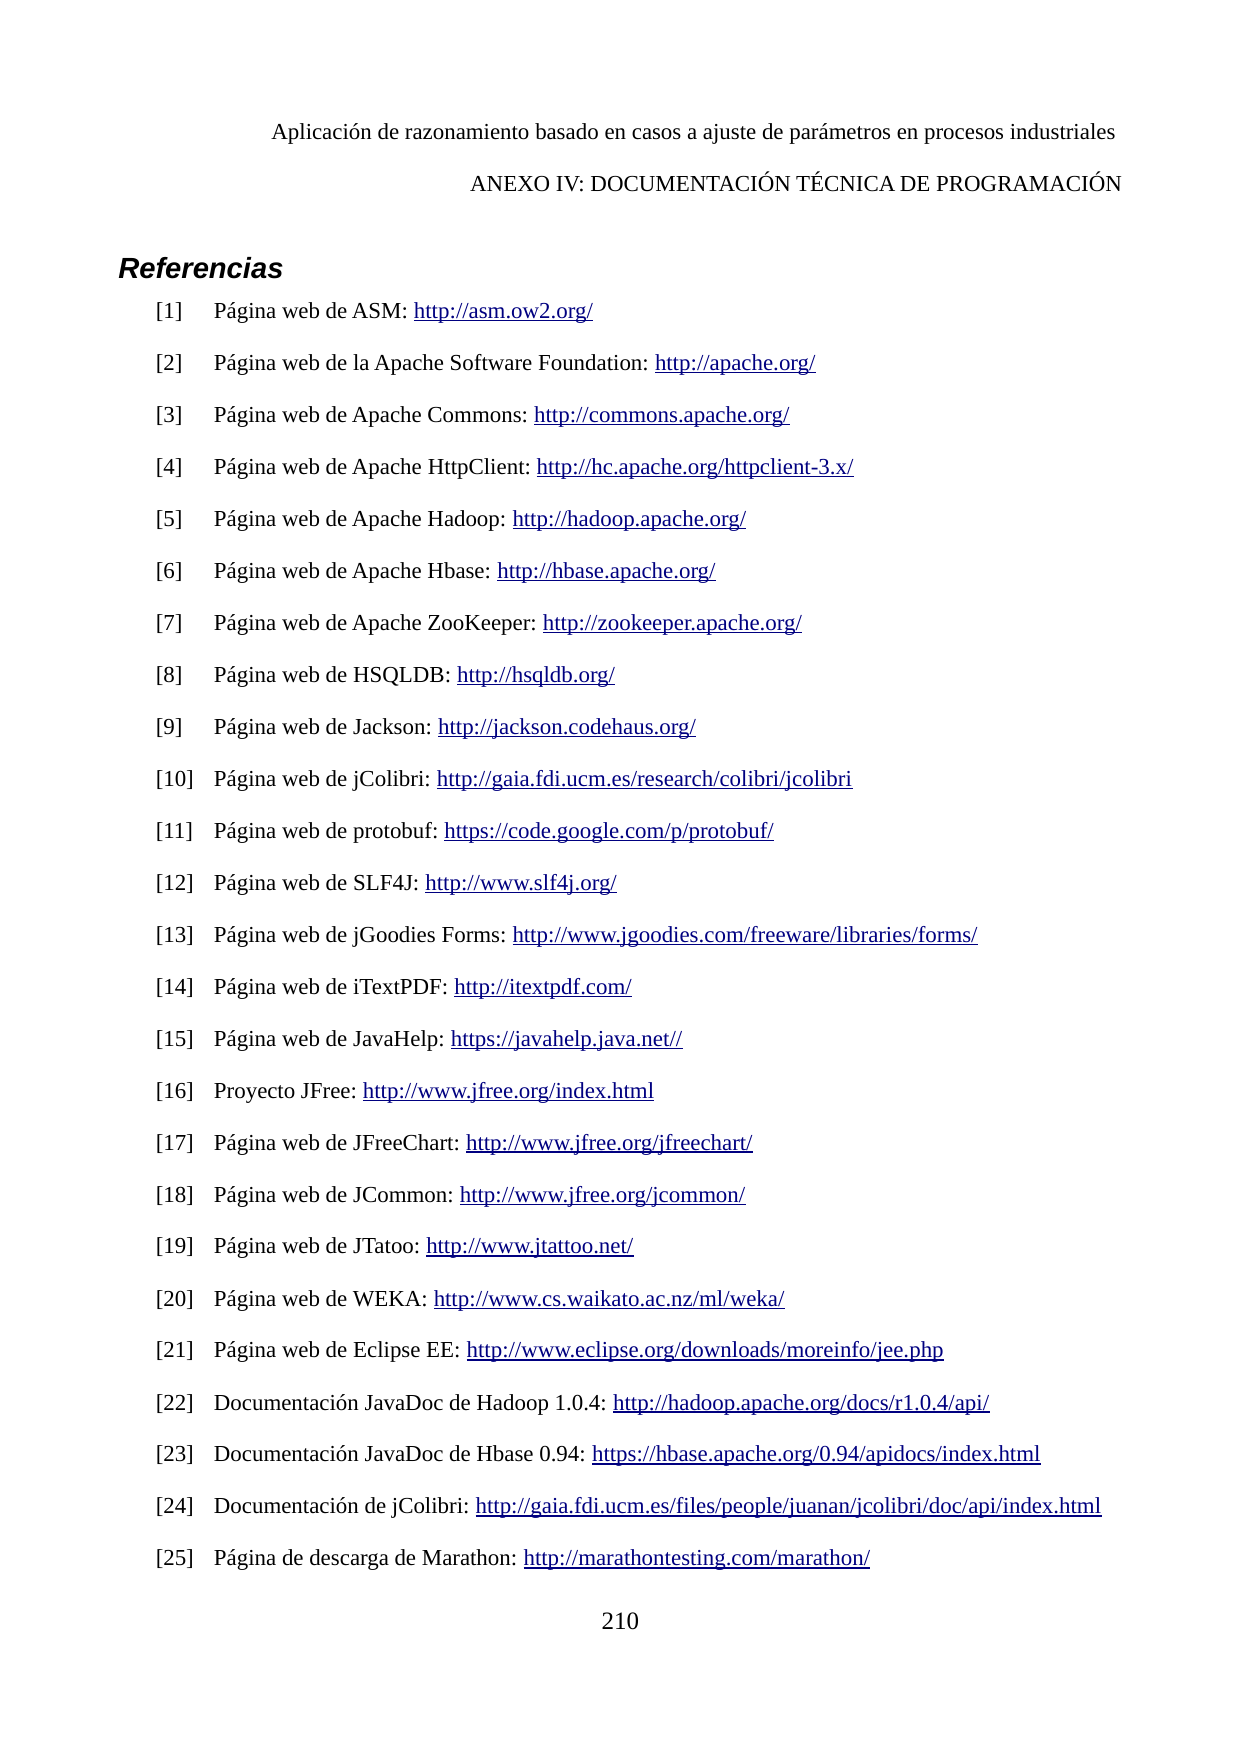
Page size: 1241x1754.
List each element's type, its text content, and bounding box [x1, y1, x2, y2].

list Proyecto JFree: http://www.jfree.org/index.html [156, 1077, 1122, 1103]
list Página web de JTatoo: http://www.jtattoo.net/ [156, 1233, 1122, 1259]
list Página web de Apache HttpClient: http://hc.apache.org/httpclient-3.x/ [156, 453, 1122, 479]
list Página web de la Apache Software Foundation: http://apache.org/ [156, 349, 1122, 375]
list Página web de iTextPDF: http://itextpdf.com/ [156, 973, 1122, 999]
list Página de descarga de Marathon: http://marathontesting.com/marathon/ [156, 1544, 1122, 1571]
list Página web de HSQLDB: http://hsqldb.org/ [156, 661, 1122, 687]
list Página web de jColibri: http://gaia.fdi.ucm.es/research/colibri/jcolibri [156, 765, 1122, 791]
list Documentación de jColibri: http://gaia.fdi.ucm.es/files/people/juanan/jcolibri/doc/api/index.html [156, 1492, 1122, 1519]
list Página web de ASM: http://asm.ow2.org/ [156, 297, 1122, 323]
list Documentación JavaDoc de Hadoop 1.0.4: http://hadoop.apache.org/docs/r1.0.4/api/ [156, 1388, 1122, 1415]
list Página web de Apache Hbase: http://hbase.apache.org/ [156, 557, 1122, 583]
list Página web de JCommon: http://www.jfree.org/jcommon/ [156, 1181, 1122, 1207]
subtitle Referencias [118, 251, 1122, 284]
list Página web de Apache ZooKeeper: http://zookeeper.apache.org/ [156, 609, 1122, 635]
list Página web de Jackson: http://jackson.codehaus.org/ [156, 713, 1122, 739]
list Página web de Eclipse EE: http://www.eclipse.org/downloads/moreinfo/jee.php [156, 1337, 1122, 1363]
list Documentación JavaDoc de Hbase 0.94: https://hbase.apache.org/0.94/apidocs/index.html [156, 1441, 1122, 1467]
list Página web de protobuf: https://code.google.com/p/protobuf/ [156, 817, 1122, 843]
list Página web de JavaHelp: https://javahelp.java.net// [156, 1025, 1122, 1051]
list Página web de SLF4J: http://www.slf4j.org/ [156, 869, 1122, 895]
list Página web de Apache Commons: http://commons.apache.org/ [156, 401, 1122, 427]
list Página web de jGoodies Forms: http://www.jgoodies.com/freeware/libraries/forms/ [156, 921, 1122, 947]
list Página web de JFreeChart: http://www.jfree.org/jfreechart/ [156, 1129, 1122, 1155]
list Página web de Apache Hadoop: http://hadoop.apache.org/ [156, 505, 1122, 531]
list Página web de WEKA: http://www.cs.waikato.ac.nz/ml/weka/ [156, 1284, 1122, 1311]
